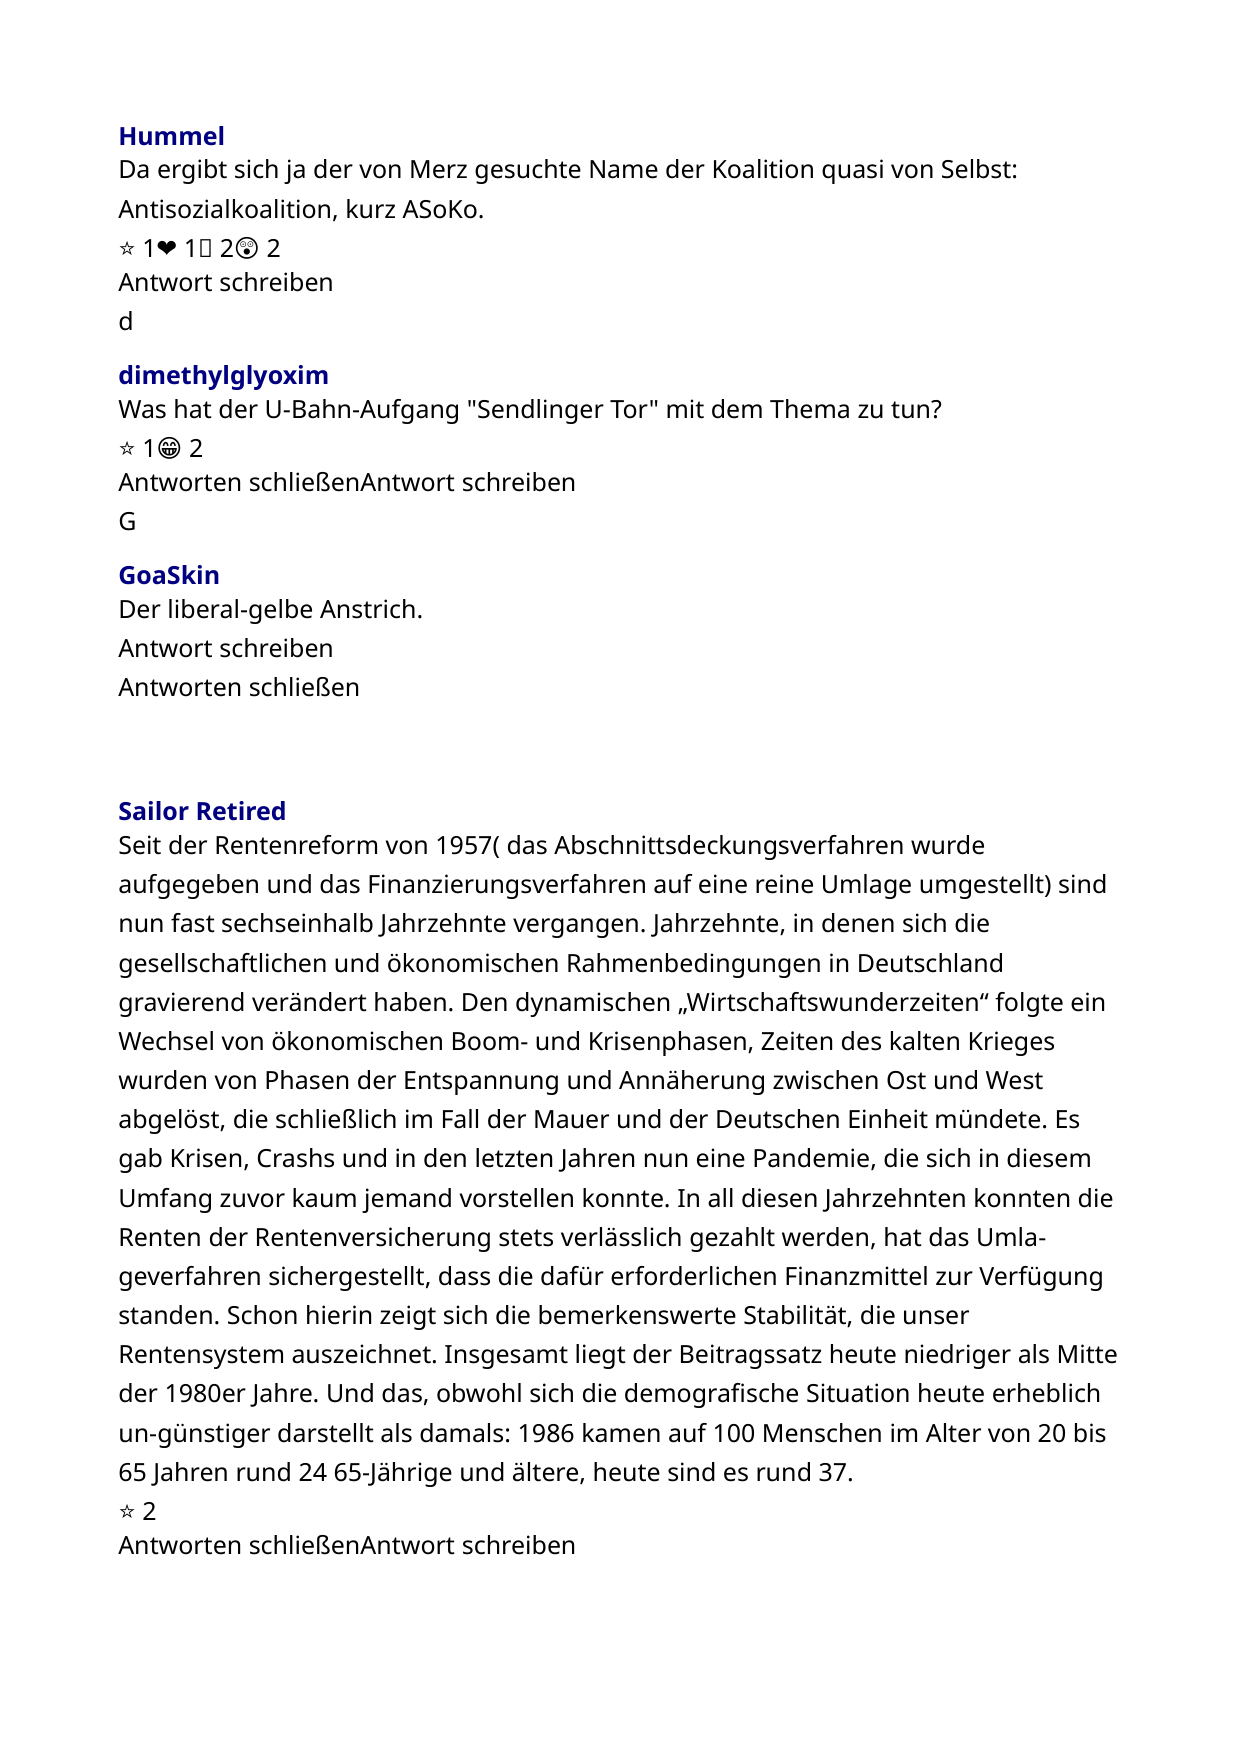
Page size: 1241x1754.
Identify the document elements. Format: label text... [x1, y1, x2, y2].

text ⭐️ 2 [118, 1494, 1122, 1528]
text Antisozialkoalition, kurz ASoKo. [118, 191, 1122, 225]
text d [118, 304, 1122, 338]
text Antworten schließenAntwort schreiben [118, 1528, 1122, 1562]
text G [118, 504, 1122, 538]
text Seit der Rentenreform von 1957( das Abschnittsdeckungsverfahren wurde aufgegeben und das Finanzierungsverfahren auf eine reine Umlage umgestellt) sind nun fast sechseinhalb Jahrzehnte vergangen. Jahrzehnte, in denen sich die gesellschaftlichen und ökonomischen Rahmenbedingungen in Deutschland gravierend verändert haben. Den dynamischen „Wirtschaftswunderzeiten“ folgte ein Wechsel von ökonomischen Boom- und Krisenphasen, Zeiten des kalten Krieges wurden von Phasen der Entspannung und Annäherung zwischen Ost und West abgelöst, die schließlich im Fall der Mauer und der Deutschen Einheit mündete. Es gab Krisen, Crashs und in den letzten Jahren nun eine Pandemie, die sich in diesem Umfang zuvor kaum jemand vorstellen konnte. In all diesen Jahrzehnten konnten die Renten der Rentenversicherung stets verlässlich gezahlt werden, hat das Umla-geverfahren sichergestellt, dass die dafür erforderlichen Finanzmittel zur Verfügung standen. Schon hierin zeigt sich die bemerkenswerte Stabilität, die unser Rentensystem auszeichnet. Insgesamt liegt der Beitragssatz heute niedriger als Mitte der 1980er Jahre. Und das, obwohl sich die demografische Situation heute erheblich un-günstiger darstellt als damals: 1986 kamen auf 100 Menschen im Alter von 20 bis 65 Jahren rund 24 65-Jährige und ältere, heute sind es rund 37. [118, 828, 1122, 1488]
subtitle Hummel [118, 118, 1122, 152]
subtitle Sailor Retired [118, 794, 1122, 828]
text ⭐️ 1❤️ 1🤨 2😲 2 [118, 231, 1122, 264]
text Antworten schließenAntwort schreiben [118, 465, 1122, 499]
text Da ergibt sich ja der von Merz gesuchte Name der Koalition quasi von Selbst: [118, 152, 1122, 186]
text Antwort schreiben [118, 264, 1122, 299]
subtitle GoaSkin [118, 558, 1122, 592]
text ⭐️ 1😁 2 [118, 431, 1122, 465]
subtitle dimethylglyoxim [118, 357, 1122, 392]
text Was hat der U-Bahn-Aufgang "Sendlinger Tor" mit dem Thema zu tun? [118, 392, 1122, 426]
text Antwort schreiben [118, 631, 1122, 665]
text Antworten schließen [118, 670, 1122, 704]
text Der liberal-gelbe Anstrich. [118, 592, 1122, 626]
